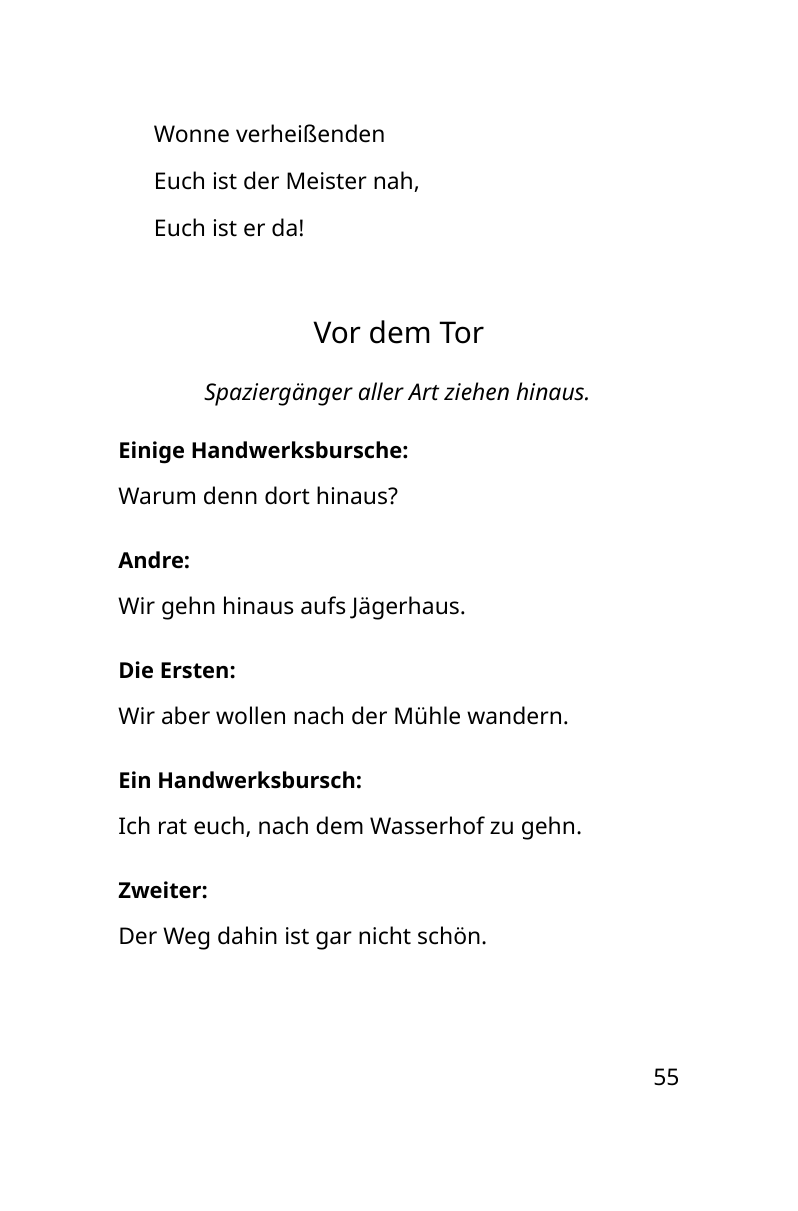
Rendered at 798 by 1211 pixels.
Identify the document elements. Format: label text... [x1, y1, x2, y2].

text Einige Handwerksbursche: Warum denn dort hinaus? [118, 435, 679, 511]
text Andre: Wir gehn hinaus aufs Jägerhaus. [118, 545, 679, 621]
text Wonne verheißenden Euch ist der Meister nah, Euch ist er da! [118, 118, 679, 243]
text Zweiter: Der Weg dahin ist gar nicht schön. [118, 875, 679, 951]
text Ein Handwerksbursch: Ich rat euch, nach dem Wasserhof zu gehn. [118, 765, 679, 841]
text Spaziergänger aller Art ziehen hinaus. [118, 376, 679, 407]
subtitle Vor dem Tor [118, 312, 679, 352]
text Die Ersten: Wir aber wollen nach der Mühle wandern. [118, 655, 679, 731]
